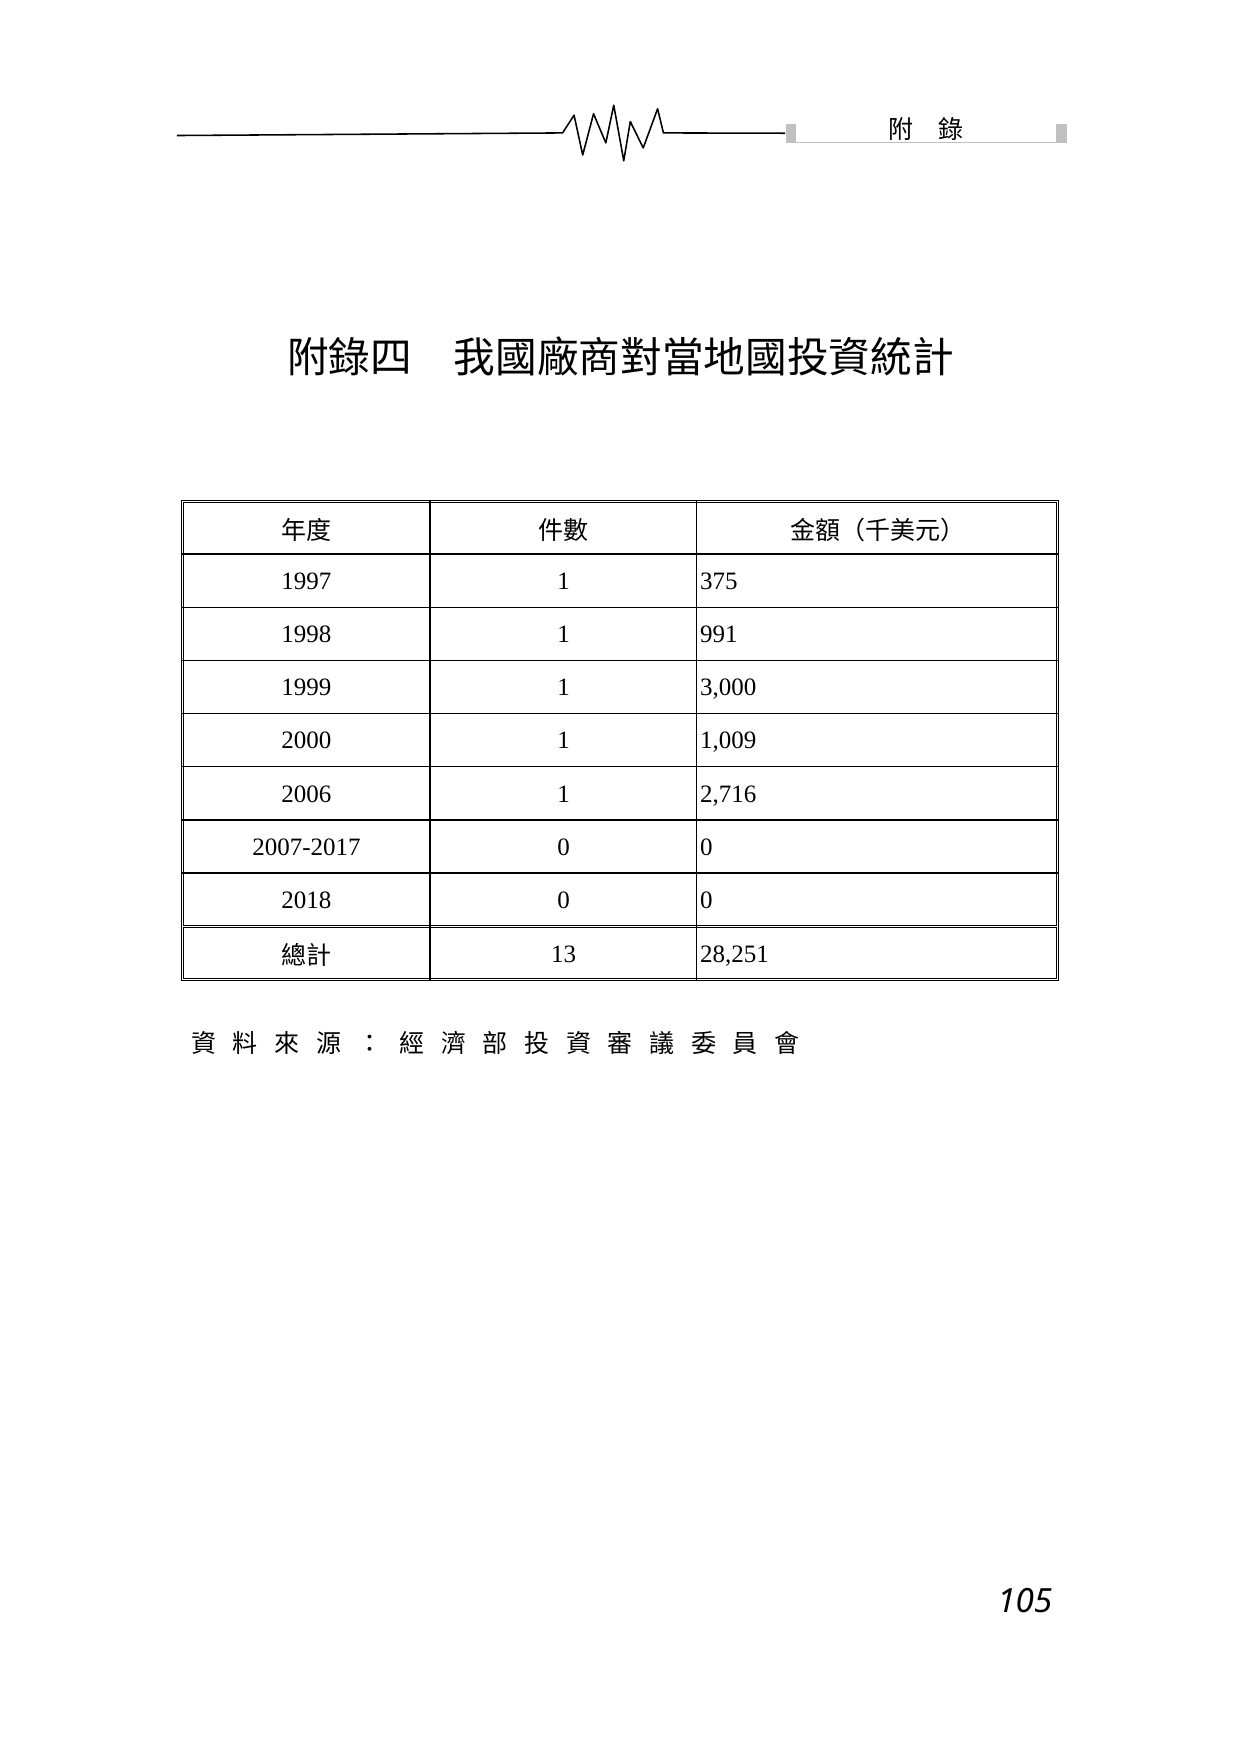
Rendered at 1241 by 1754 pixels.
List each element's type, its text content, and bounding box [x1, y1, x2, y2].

text 資料來源：經濟部投資審議委員會 [183, 1000, 1058, 1063]
table_cell 1998 [184, 608, 429, 659]
table_cell 總計 [184, 928, 429, 978]
table_cell 0 [431, 874, 696, 925]
table_cell 1 [431, 767, 696, 819]
table_cell 1999 [184, 661, 429, 713]
table_cell 1997 [184, 555, 429, 606]
table_cell 13 [431, 928, 696, 978]
table_cell 1 [431, 555, 696, 606]
table_cell 2000 [184, 714, 429, 766]
table_cell 1 [431, 661, 696, 713]
text 附錄四 我國廠商對當地國投資統計 [183, 313, 1058, 375]
table_cell 375 [697, 555, 1056, 606]
table_cell 2,716 [697, 767, 1056, 819]
table_header 年度 [184, 503, 429, 553]
table_cell 1 [431, 714, 696, 766]
table_cell 2006 [184, 767, 429, 819]
table_cell 3,000 [697, 661, 1056, 713]
table_cell 2018 [184, 874, 429, 925]
table_cell 1,009 [697, 714, 1056, 766]
table_cell 1 [431, 608, 696, 659]
table_header 件數 [431, 503, 696, 553]
table_cell 0 [697, 821, 1056, 872]
table_cell 28,251 [697, 928, 1056, 978]
table_header 金額（千美元） [697, 503, 1056, 553]
table_cell 0 [431, 821, 696, 872]
table_cell 2007-2017 [184, 821, 429, 872]
table_cell 0 [697, 874, 1056, 925]
table_cell 991 [697, 608, 1056, 659]
